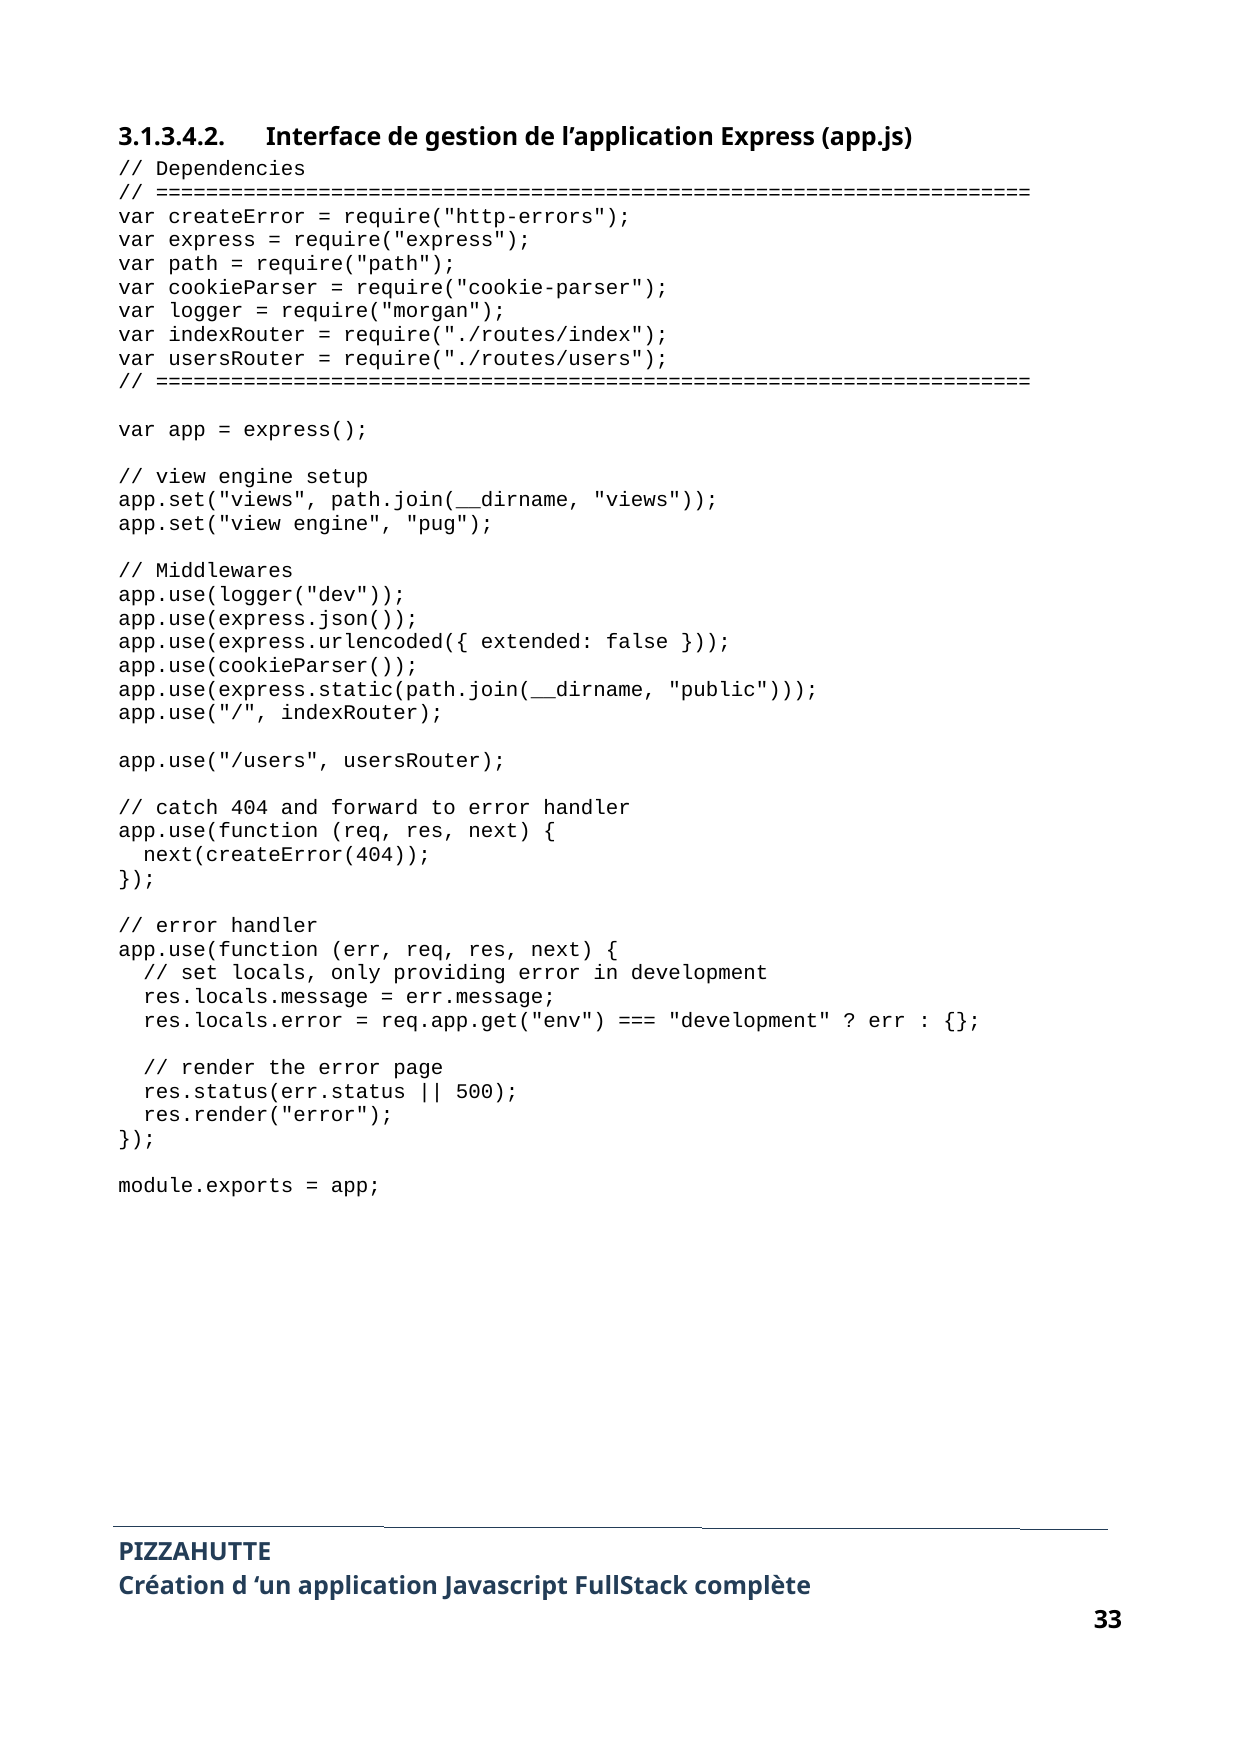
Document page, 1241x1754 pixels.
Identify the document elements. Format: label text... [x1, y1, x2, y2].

text next(createError(404)); [118, 844, 1122, 868]
text res.locals.message = err.message; [118, 986, 1122, 1010]
text var indexRouter = require("./routes/index"); [118, 324, 1122, 348]
text }); [118, 1128, 1122, 1152]
text app.use("/users", usersRouter); [118, 749, 1122, 773]
text module.exports = app; [118, 1175, 1122, 1199]
text // ====================================================================== [118, 371, 1122, 395]
text var createError = require("http-errors"); [118, 206, 1122, 229]
text // set locals, only providing error in development [118, 962, 1122, 986]
text // error handler [118, 915, 1122, 939]
text app.use(express.urlencoded({ extended: false })); [118, 631, 1122, 655]
text app.set("views", path.join(__dirname, "views")); [118, 489, 1122, 513]
text res.status(err.status || 500); [118, 1081, 1122, 1104]
text var express = require("express"); [118, 229, 1122, 253]
text var path = require("path"); [118, 253, 1122, 277]
text app.use(express.static(path.join(__dirname, "public"))); [118, 679, 1122, 702]
text res.locals.error = req.app.get("env") === "development" ? err : {}; [118, 1010, 1122, 1033]
text app.use("/", indexRouter); [118, 702, 1122, 726]
text // ====================================================================== [118, 182, 1122, 206]
subtitle Interface de gestion de l’application Express (app.js) [118, 118, 1122, 152]
text app.use(logger("dev")); [118, 584, 1122, 608]
text // Middlewares [118, 560, 1122, 584]
text }); [118, 868, 1122, 891]
text res.render("error"); [118, 1104, 1122, 1128]
text app.use(cookieParser()); [118, 655, 1122, 679]
text // render the error page [118, 1057, 1122, 1081]
text // catch 404 and forward to error handler [118, 797, 1122, 821]
text app.use(express.json()); [118, 608, 1122, 631]
text // view engine setup [118, 466, 1122, 489]
text var app = express(); [118, 418, 1122, 442]
text var cookieParser = require("cookie-parser"); [118, 277, 1122, 300]
text app.use(function (req, res, next) { [118, 821, 1122, 844]
text app.use(function (err, req, res, next) { [118, 939, 1122, 962]
text app.set("view engine", "pug"); [118, 513, 1122, 537]
text // Dependencies [118, 158, 1122, 182]
text var usersRouter = require("./routes/users"); [118, 348, 1122, 371]
text var logger = require("morgan"); [118, 300, 1122, 324]
